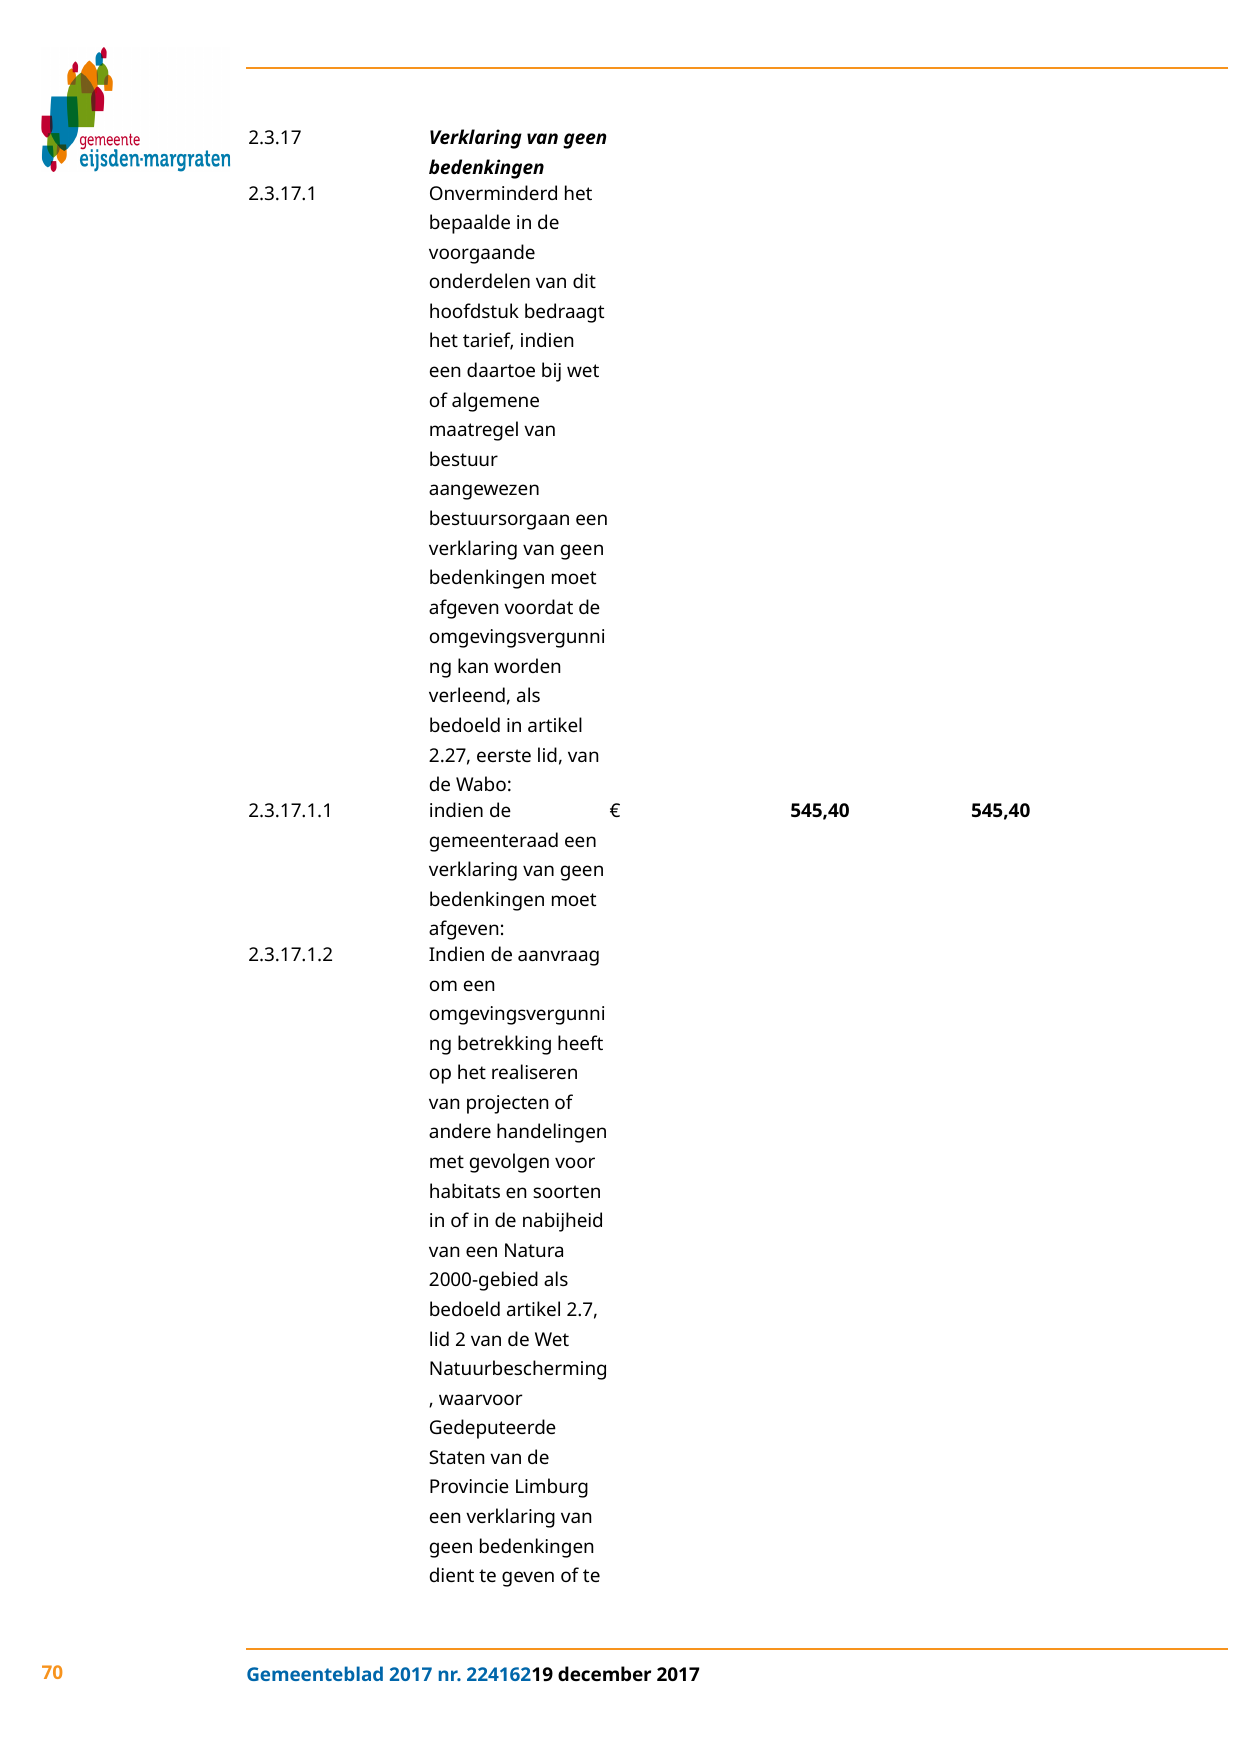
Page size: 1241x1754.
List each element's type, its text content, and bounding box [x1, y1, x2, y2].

table_cell [971, 941, 1152, 1588]
table_cell [609, 180, 790, 797]
table_cell 545,40 [971, 797, 1152, 941]
table_cell Indien de aanvraag om een omgevingsvergunning betrekking heeft op het realiseren van projecten of andere handelingen met gevolgen voor habitats en soorten in of in de nabijheid van een Natura 2000-gebied als bedoeld artikel 2.7, lid 2 van de Wet Natuurbescherming, waarvoor Gedeputeerde Staten van de Provincie Limburg een verklaring van geen bedenkingen dient te geven of te [429, 941, 609, 1588]
table_cell 2.3.17.1.1 [248, 797, 429, 941]
table_cell [609, 941, 790, 1588]
table_header 2.3.17 [248, 125, 429, 180]
table_cell 2.3.17.1 [248, 180, 429, 797]
table_cell Onverminderd het bepaalde in de voorgaande onderdelen van dit hoofdstuk bedraagt het tarief, indien een daartoe bij wet of algemene maatregel van bestuur aangewezen bestuursorgaan een verklaring van geen bedenkingen moet afgeven voordat de omgevingsvergunning kan worden verleend, als bedoeld in artikel 2.27, eerste lid, van de Wabo: [429, 180, 609, 797]
table_cell [971, 180, 1152, 797]
table_header [609, 125, 790, 180]
table_cell 545,40 [790, 797, 971, 941]
picture [41, 47, 231, 172]
table_cell indien de gemeenteraad een verklaring van geen bedenkingen moet afgeven: [429, 797, 609, 941]
table_header Verklaring van geen bedenkingen [429, 125, 609, 180]
table_cell 2.3.17.1.2 [248, 941, 429, 1588]
table_cell [790, 941, 971, 1588]
table_cell € [609, 797, 790, 941]
table_cell [790, 180, 971, 797]
table_header [971, 125, 1152, 180]
table_header [790, 125, 971, 180]
